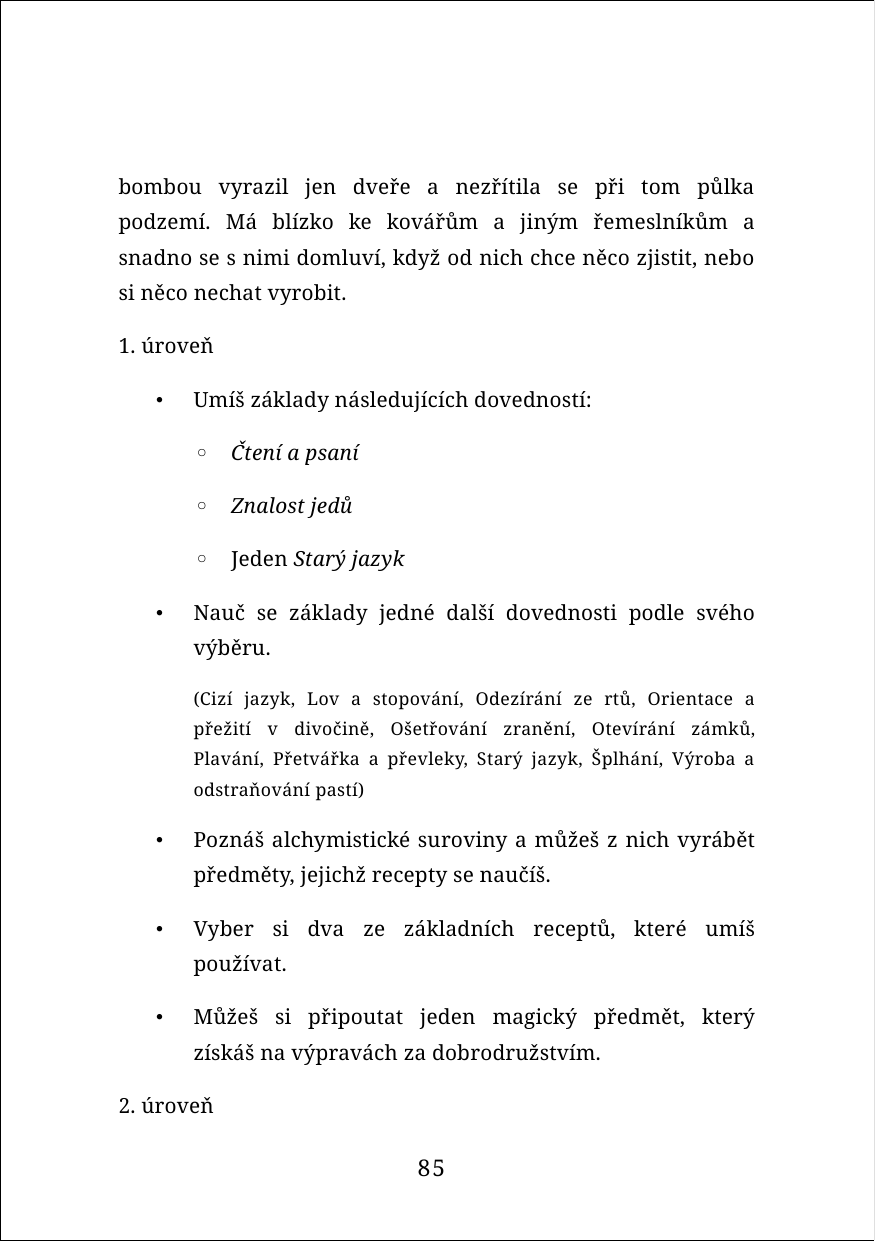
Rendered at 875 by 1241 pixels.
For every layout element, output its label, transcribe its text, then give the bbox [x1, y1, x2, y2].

list Umíš základy následujících dovedností: [156, 385, 756, 413]
list Znalost jedů [193, 491, 756, 520]
text 1. úroveň [118, 332, 756, 360]
list Můžeš si připoutat jeden magický předmět, který získáš na výpravách za dobrodružstvím. [156, 1002, 756, 1066]
list Jeden Starý jazyk [193, 544, 756, 573]
list Čtení a psaní [193, 438, 756, 466]
list Nauč se základy jedné další dovednosti podle svého výběru. [156, 598, 756, 662]
list (Cizí jazyk, Lov a stopování, Odezírání ze rtů, Orientace a přežití v divočině, Ošetřování zranění, Otevírání zámků, Plavání, Přetvářka a převleky, Starý jazyk, Šplhání, Výroba a odstraňování pastí) [156, 686, 756, 801]
list Poznáš alchymistické suroviny a můžeš z nich vyrábět předměty, jejichž recepty se naučíš. [156, 825, 756, 889]
text bombou vyrazil jen dveře a nezřítila se při tom půlka podzemí. Má blízko ke kovářům a jiným řemeslníkům a snadno se s nimi domluví, když od nich chce něco zjistit, nebo si něco nechat vyrobit. [118, 172, 756, 307]
list Vyber si dva ze základních receptů, které umíš používat. [156, 914, 756, 978]
text 2. úroveň [118, 1091, 756, 1120]
